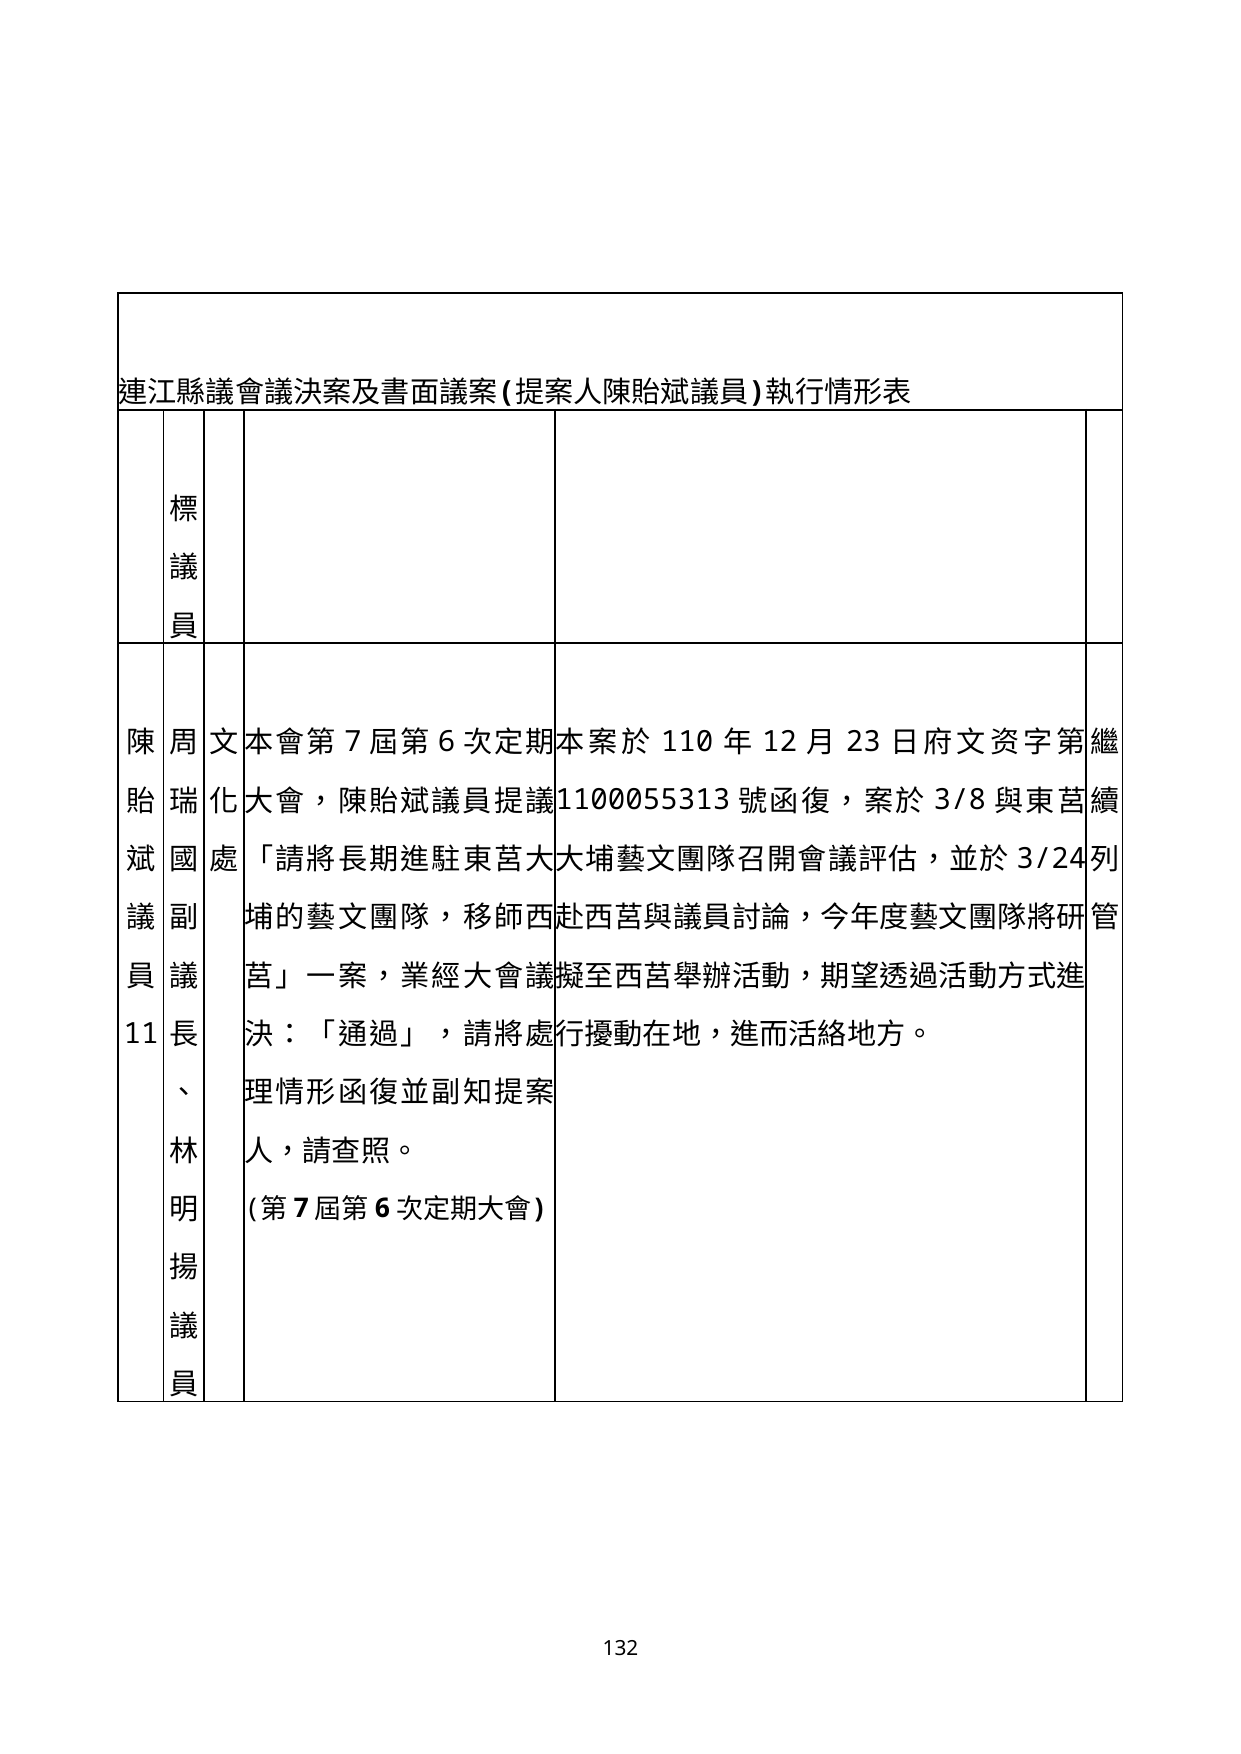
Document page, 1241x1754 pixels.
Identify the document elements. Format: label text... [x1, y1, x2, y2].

table_cell [556, 411, 1085, 642]
table_header 連江縣議會議決案及書面議案(提案人陳貽斌議員)執行情形表 [119, 294, 1122, 409]
table_cell [205, 411, 243, 642]
table_cell [245, 411, 554, 642]
table_cell [119, 411, 163, 642]
table_cell 標議員 [164, 411, 203, 642]
table_cell 陳貽斌議員11 [119, 644, 163, 1401]
table_cell 本會第7屆第6次定期大會，陳貽斌議員提議「請將長期進駐東莒大埔的藝文團隊，移師西莒」一案，業經大會議決：「通過」，請將處理情形函復並副知提案人，請查照。 (第7屆第6次定期大會) [245, 644, 554, 1401]
table_cell 文化處 [205, 644, 243, 1401]
table_cell [1087, 411, 1122, 642]
table_cell 周瑞國副議長 、林明揚議員 [164, 644, 203, 1401]
table_cell 本案於110年12月23日府文资字第1100055313號函復，案於3/8與東莒大埔藝文團隊召開會議評估，並於3/24赴西莒與議員討論，今年度藝文團隊將研擬至西莒舉辦活動，期望透過活動方式進行擾動在地，進而活絡地方。 [556, 644, 1085, 1401]
table_cell 繼續列管 [1087, 644, 1122, 1401]
